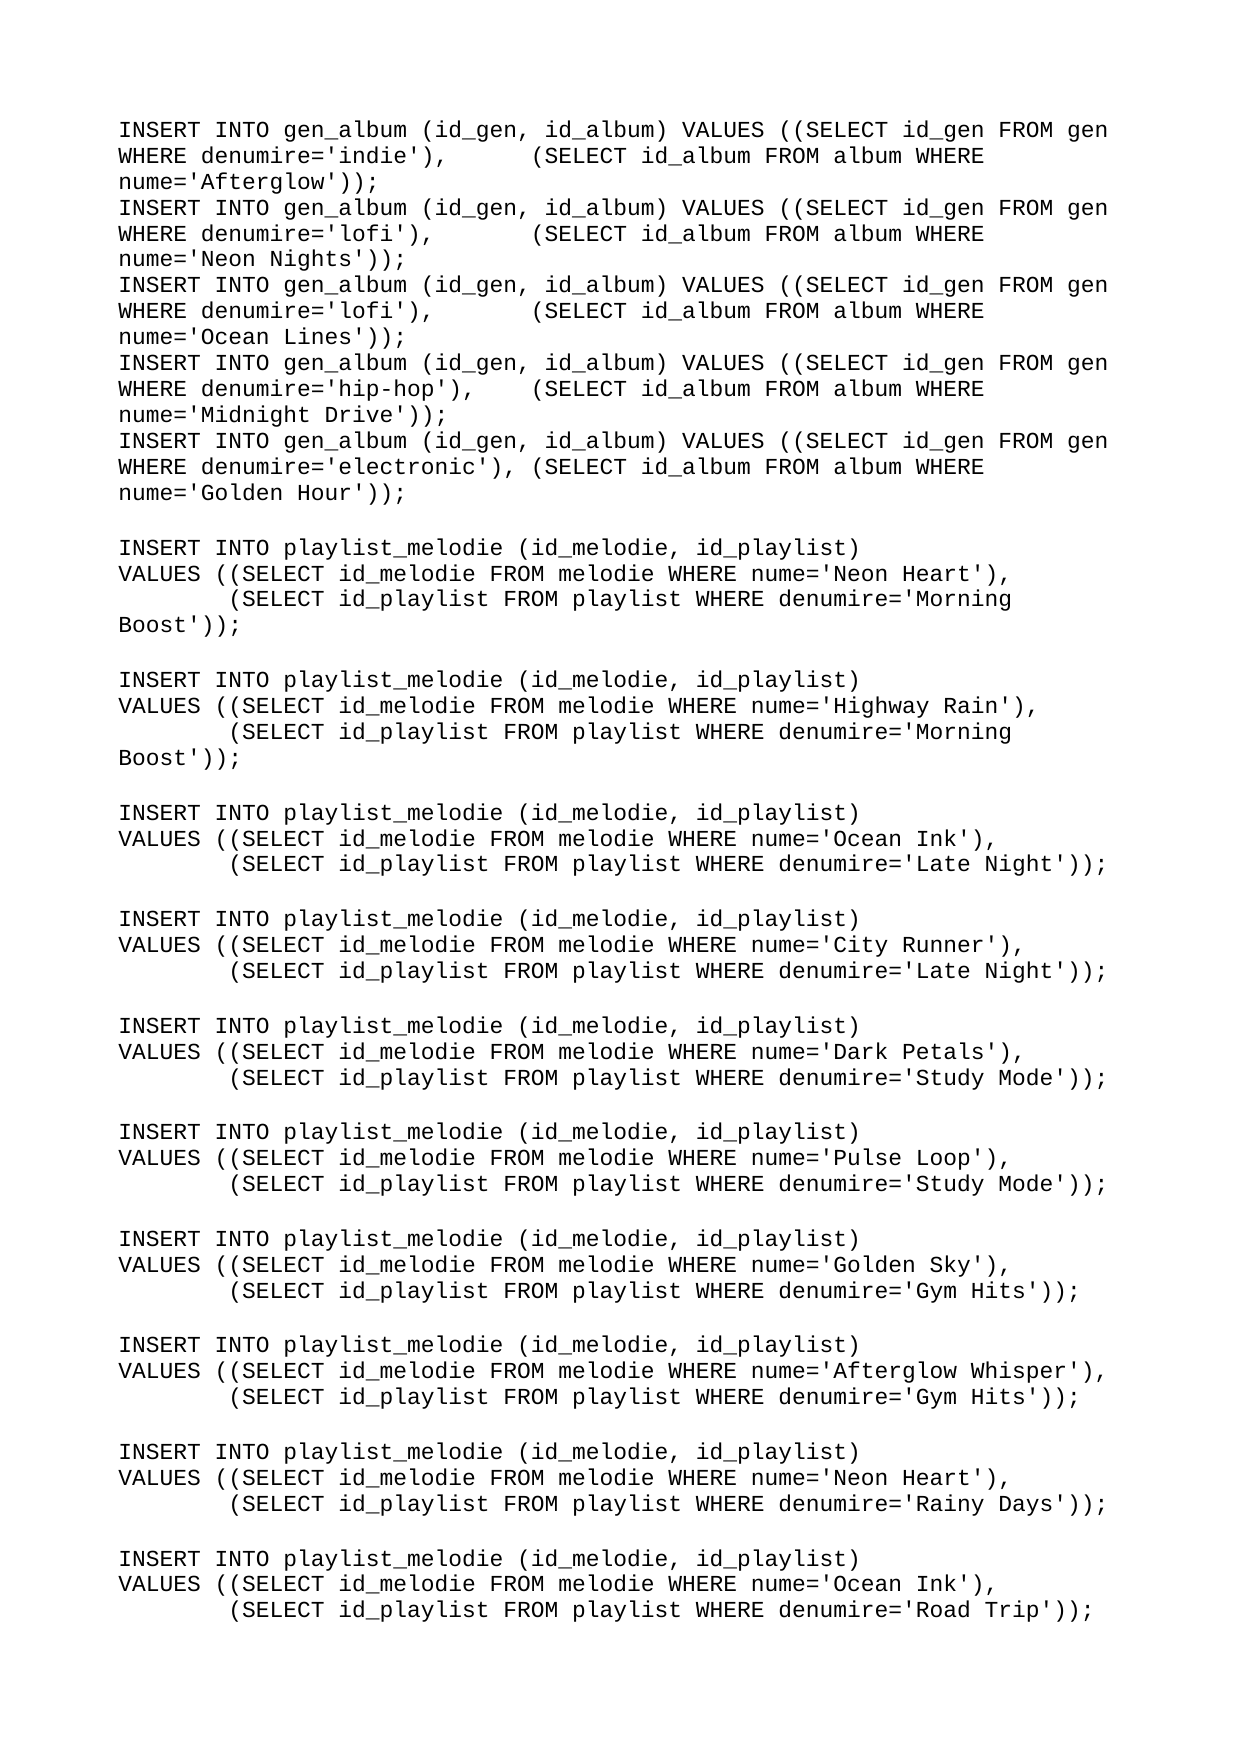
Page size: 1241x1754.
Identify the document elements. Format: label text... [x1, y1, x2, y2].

text VALUES ((SELECT id_melodie FROM melodie WHERE nume='Afterglow Whisper'), [118, 1360, 1122, 1386]
text INSERT INTO playlist_melodie (id_melodie, id_playlist) [118, 1440, 1122, 1466]
text INSERT INTO gen_album (id_gen, id_album) VALUES ((SELECT id_gen FROM gen WHERE denumire='electronic'), (SELECT id_album FROM album WHERE nume='Golden Hour')); [118, 429, 1122, 507]
text VALUES ((SELECT id_melodie FROM melodie WHERE nume='City Runner'), [118, 933, 1122, 959]
text VALUES ((SELECT id_melodie FROM melodie WHERE nume='Neon Heart'), [118, 562, 1122, 588]
text (SELECT id_playlist FROM playlist WHERE denumire='Gym Hits')); [118, 1279, 1122, 1305]
text VALUES ((SELECT id_melodie FROM melodie WHERE nume='Highway Rain'), [118, 694, 1122, 720]
text INSERT INTO playlist_melodie (id_melodie, id_playlist) [118, 1121, 1122, 1147]
text VALUES ((SELECT id_melodie FROM melodie WHERE nume='Dark Petals'), [118, 1040, 1122, 1066]
text INSERT INTO gen_album (id_gen, id_album) VALUES ((SELECT id_gen FROM gen WHERE denumire='hip-hop'), (SELECT id_album FROM album WHERE nume='Midnight Drive')); [118, 352, 1122, 429]
text (SELECT id_playlist FROM playlist WHERE denumire='Study Mode')); [118, 1066, 1122, 1092]
text (SELECT id_playlist FROM playlist WHERE denumire='Rainy Days')); [118, 1492, 1122, 1518]
text VALUES ((SELECT id_melodie FROM melodie WHERE nume='Pulse Loop'), [118, 1147, 1122, 1172]
text VALUES ((SELECT id_melodie FROM melodie WHERE nume='Ocean Ink'), [118, 1573, 1122, 1599]
text (SELECT id_playlist FROM playlist WHERE denumire='Road Trip')); [118, 1599, 1122, 1625]
text VALUES ((SELECT id_melodie FROM melodie WHERE nume='Neon Heart'), [118, 1466, 1122, 1492]
text INSERT INTO gen_album (id_gen, id_album) VALUES ((SELECT id_gen FROM gen WHERE denumire='lofi'), (SELECT id_album FROM album WHERE nume='Neon Nights')); [118, 196, 1122, 274]
text INSERT INTO playlist_melodie (id_melodie, id_playlist) [118, 668, 1122, 694]
text INSERT INTO playlist_melodie (id_melodie, id_playlist) [118, 1334, 1122, 1360]
text INSERT INTO playlist_melodie (id_melodie, id_playlist) [118, 1547, 1122, 1573]
text VALUES ((SELECT id_melodie FROM melodie WHERE nume='Ocean Ink'), [118, 827, 1122, 853]
text INSERT INTO gen_album (id_gen, id_album) VALUES ((SELECT id_gen FROM gen WHERE denumire='lofi'), (SELECT id_album FROM album WHERE nume='Ocean Lines')); [118, 274, 1122, 352]
text INSERT INTO playlist_melodie (id_melodie, id_playlist) [118, 1014, 1122, 1040]
text (SELECT id_playlist FROM playlist WHERE denumire='Late Night')); [118, 853, 1122, 879]
text VALUES ((SELECT id_melodie FROM melodie WHERE nume='Golden Sky'), [118, 1253, 1122, 1279]
text (SELECT id_playlist FROM playlist WHERE denumire='Late Night')); [118, 959, 1122, 985]
text (SELECT id_playlist FROM playlist WHERE denumire='Gym Hits')); [118, 1386, 1122, 1412]
text (SELECT id_playlist FROM playlist WHERE denumire='Morning Boost')); [118, 720, 1122, 772]
text INSERT INTO playlist_melodie (id_melodie, id_playlist) [118, 1227, 1122, 1253]
text INSERT INTO gen_album (id_gen, id_album) VALUES ((SELECT id_gen FROM gen WHERE denumire='indie'), (SELECT id_album FROM album WHERE nume='Afterglow')); [118, 118, 1122, 196]
text (SELECT id_playlist FROM playlist WHERE denumire='Morning Boost')); [118, 588, 1122, 640]
text INSERT INTO playlist_melodie (id_melodie, id_playlist) [118, 536, 1122, 562]
text INSERT INTO playlist_melodie (id_melodie, id_playlist) [118, 907, 1122, 933]
text INSERT INTO playlist_melodie (id_melodie, id_playlist) [118, 801, 1122, 827]
text (SELECT id_playlist FROM playlist WHERE denumire='Study Mode')); [118, 1172, 1122, 1198]
